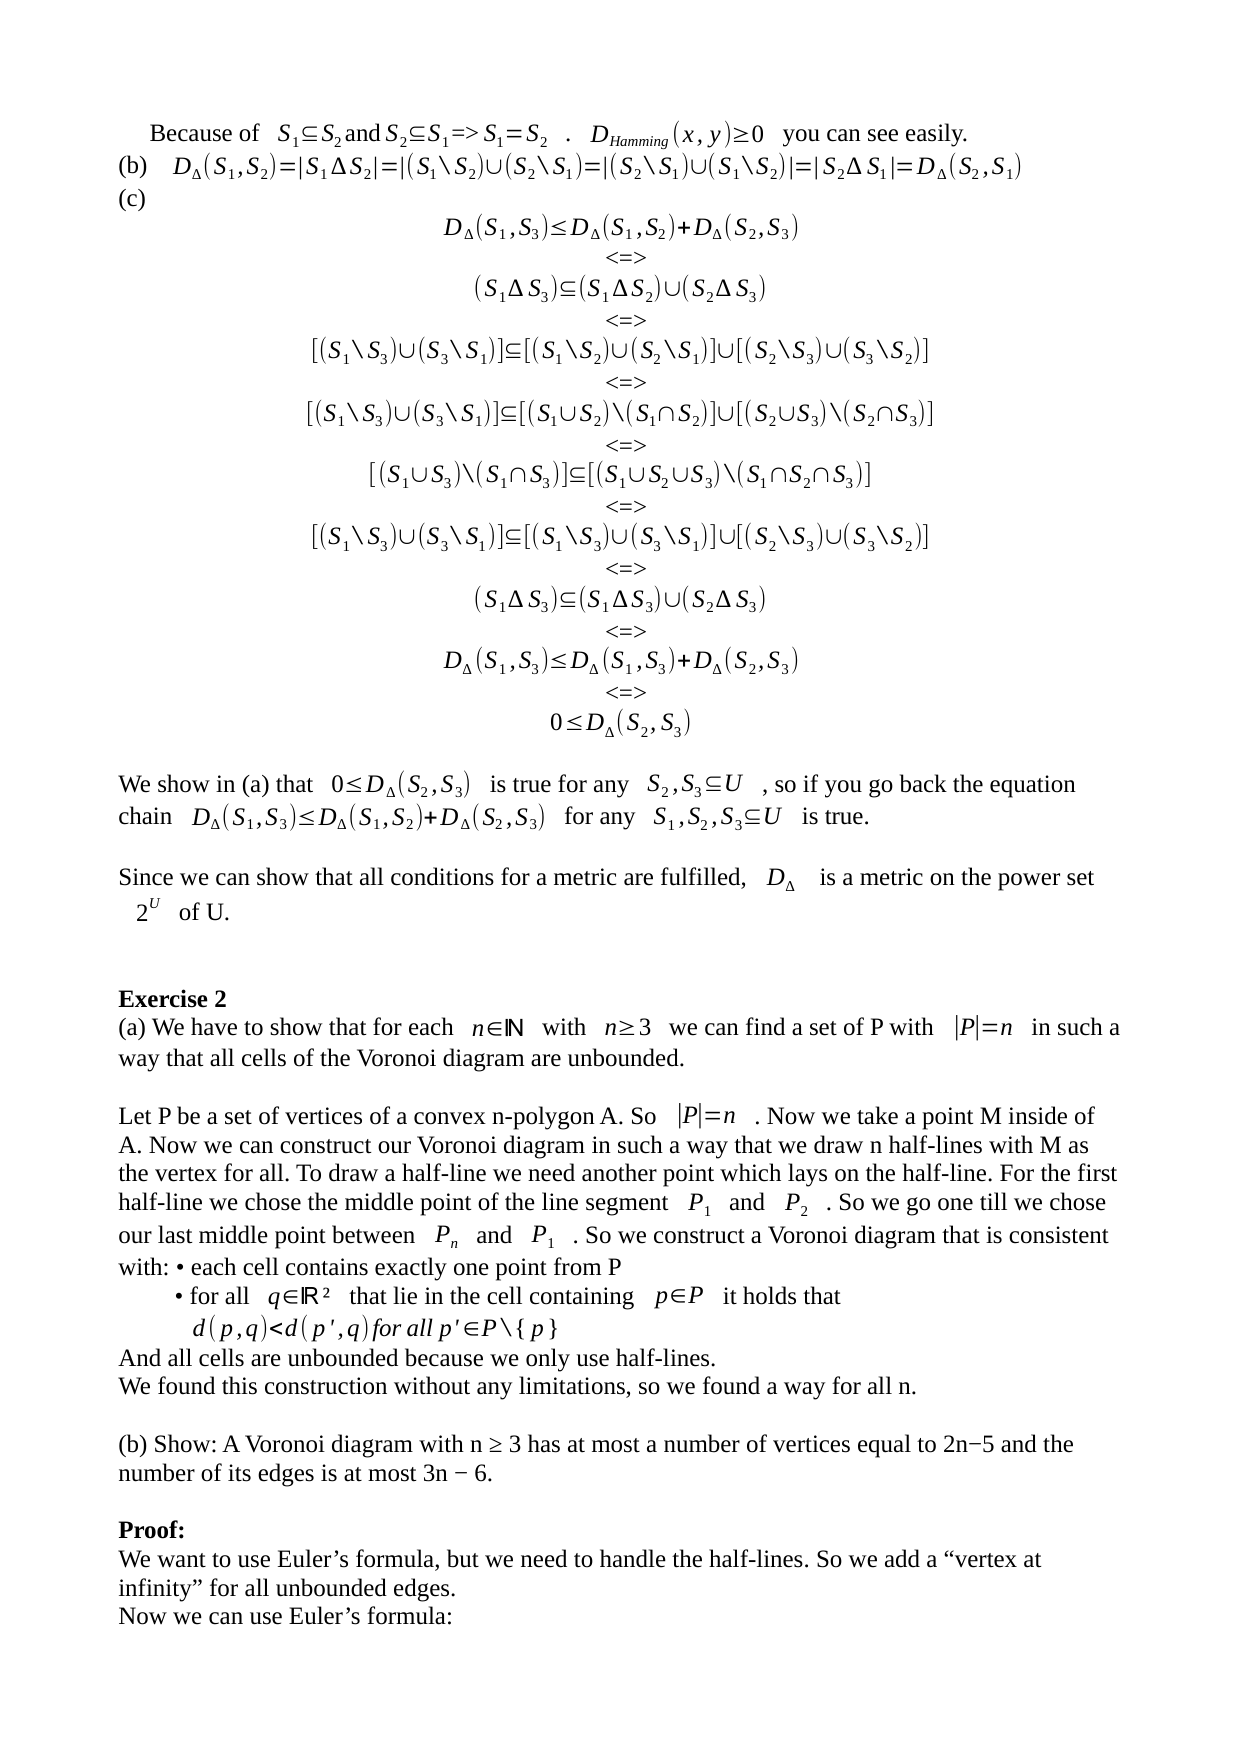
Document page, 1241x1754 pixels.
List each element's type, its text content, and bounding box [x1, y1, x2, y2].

text Exercise 2 [118, 984, 1122, 1012]
text Now we can use Euler’s formula: [118, 1601, 1122, 1630]
text We show in (a) thatis true for any, so if you go back the equation chainfor anyis true. [118, 769, 1122, 834]
text Since we can show that all conditions for a metric are fulfilled, is a metric on the power setof U. [118, 862, 1122, 926]
text We found this construction without any limitations, so we found a way for all n. [118, 1371, 1122, 1400]
text (c) [118, 183, 1122, 212]
text • for allthat lie in the cell containingit holds that [118, 1281, 1122, 1312]
text We want to use Euler’s formula, but we need to handle the half-lines. So we add a “vertex at infinity” for all unbounded edges. [118, 1544, 1122, 1601]
text Proof: [118, 1515, 1122, 1544]
text Let P be a set of vertices of a convex n-polygon A. So. Now we take a point M inside of A. Now we can construct our Voronoi diagram in such a way that we draw n half-lines with M as the vertex for all. To draw a half-line we need another point which lays on the half-line. For the first half-line we chose the middle point of the line segmentand. So we go one till we chose our last middle point betweenand. So we construct a Voronoi diagram that is consistent with: • each cell contains exactly one point from P [118, 1101, 1122, 1281]
text Because of.you can see easily. [118, 118, 1122, 151]
text (b) Show: A Voronoi diagram with n ≥ 3 has at most a number of vertices equal to 2n−5 and the number of its edges is at most 3n − 6. [118, 1429, 1122, 1486]
text (b) [118, 151, 1122, 183]
text (a) We have to show that for eachwithwe can find a set of P within such a way that all cells of the Voronoi diagram are unbounded. [118, 1012, 1122, 1072]
text And all cells are unbounded because we only use half-lines. [118, 1343, 1122, 1371]
